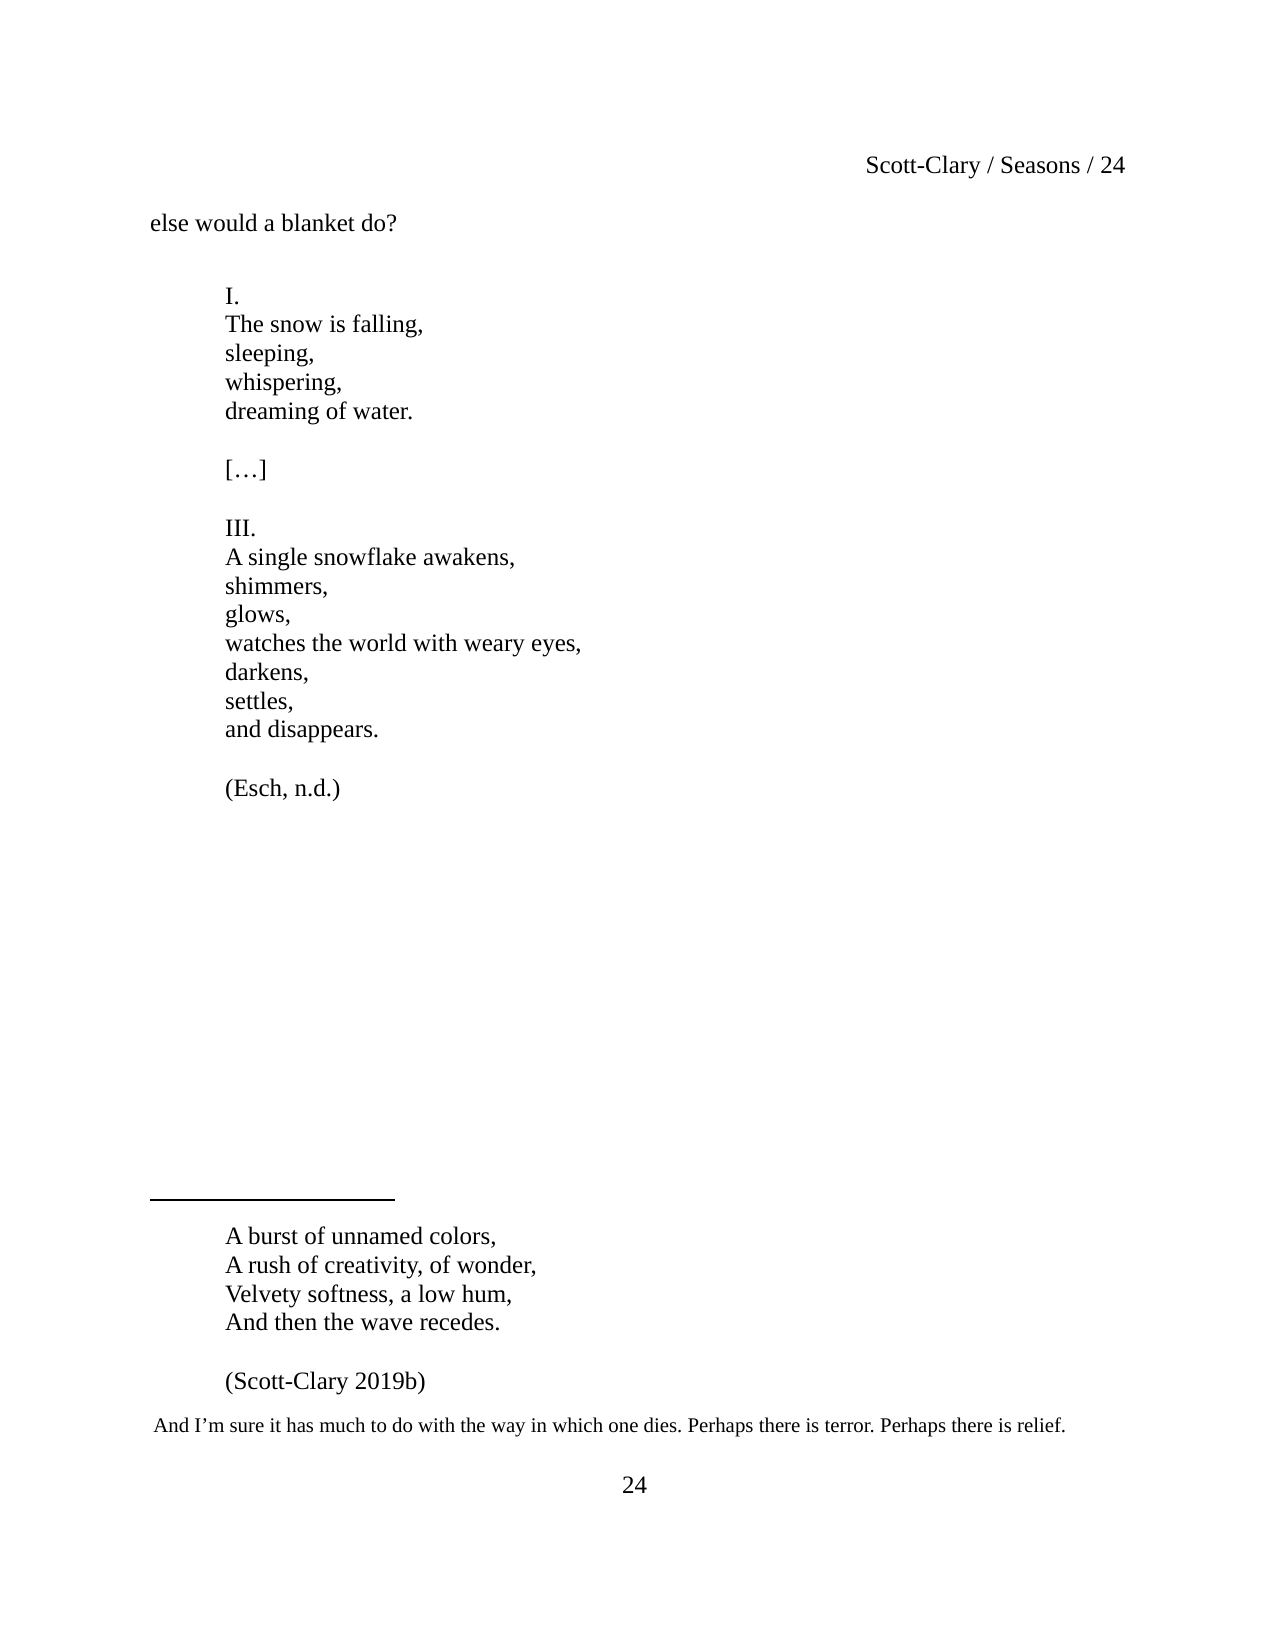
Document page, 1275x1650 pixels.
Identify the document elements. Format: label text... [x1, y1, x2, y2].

text […] [225, 454, 1125, 483]
text (Esch, n.d.) [225, 773, 1125, 802]
text III. A single snowflake awakens, shimmers, glows, watches the world with weary eyes, darkens, settles, and disappears. [225, 513, 1125, 743]
text else would a blanket do? [150, 208, 1125, 237]
text I. The snow is falling, sleeping, whispering, dreaming of water. [225, 281, 1125, 424]
text A burst of unnamed colors, A rush of creativity, of wonder, Velvety softness, a low hum, And then the wave recedes. [225, 1221, 1125, 1336]
text And I’m sure it has much to do with the way in which one dies. Perhaps there is terror. Perhaps there is relief. [150, 1410, 1125, 1440]
text (Scott-Clary 2019b) [225, 1366, 1125, 1395]
